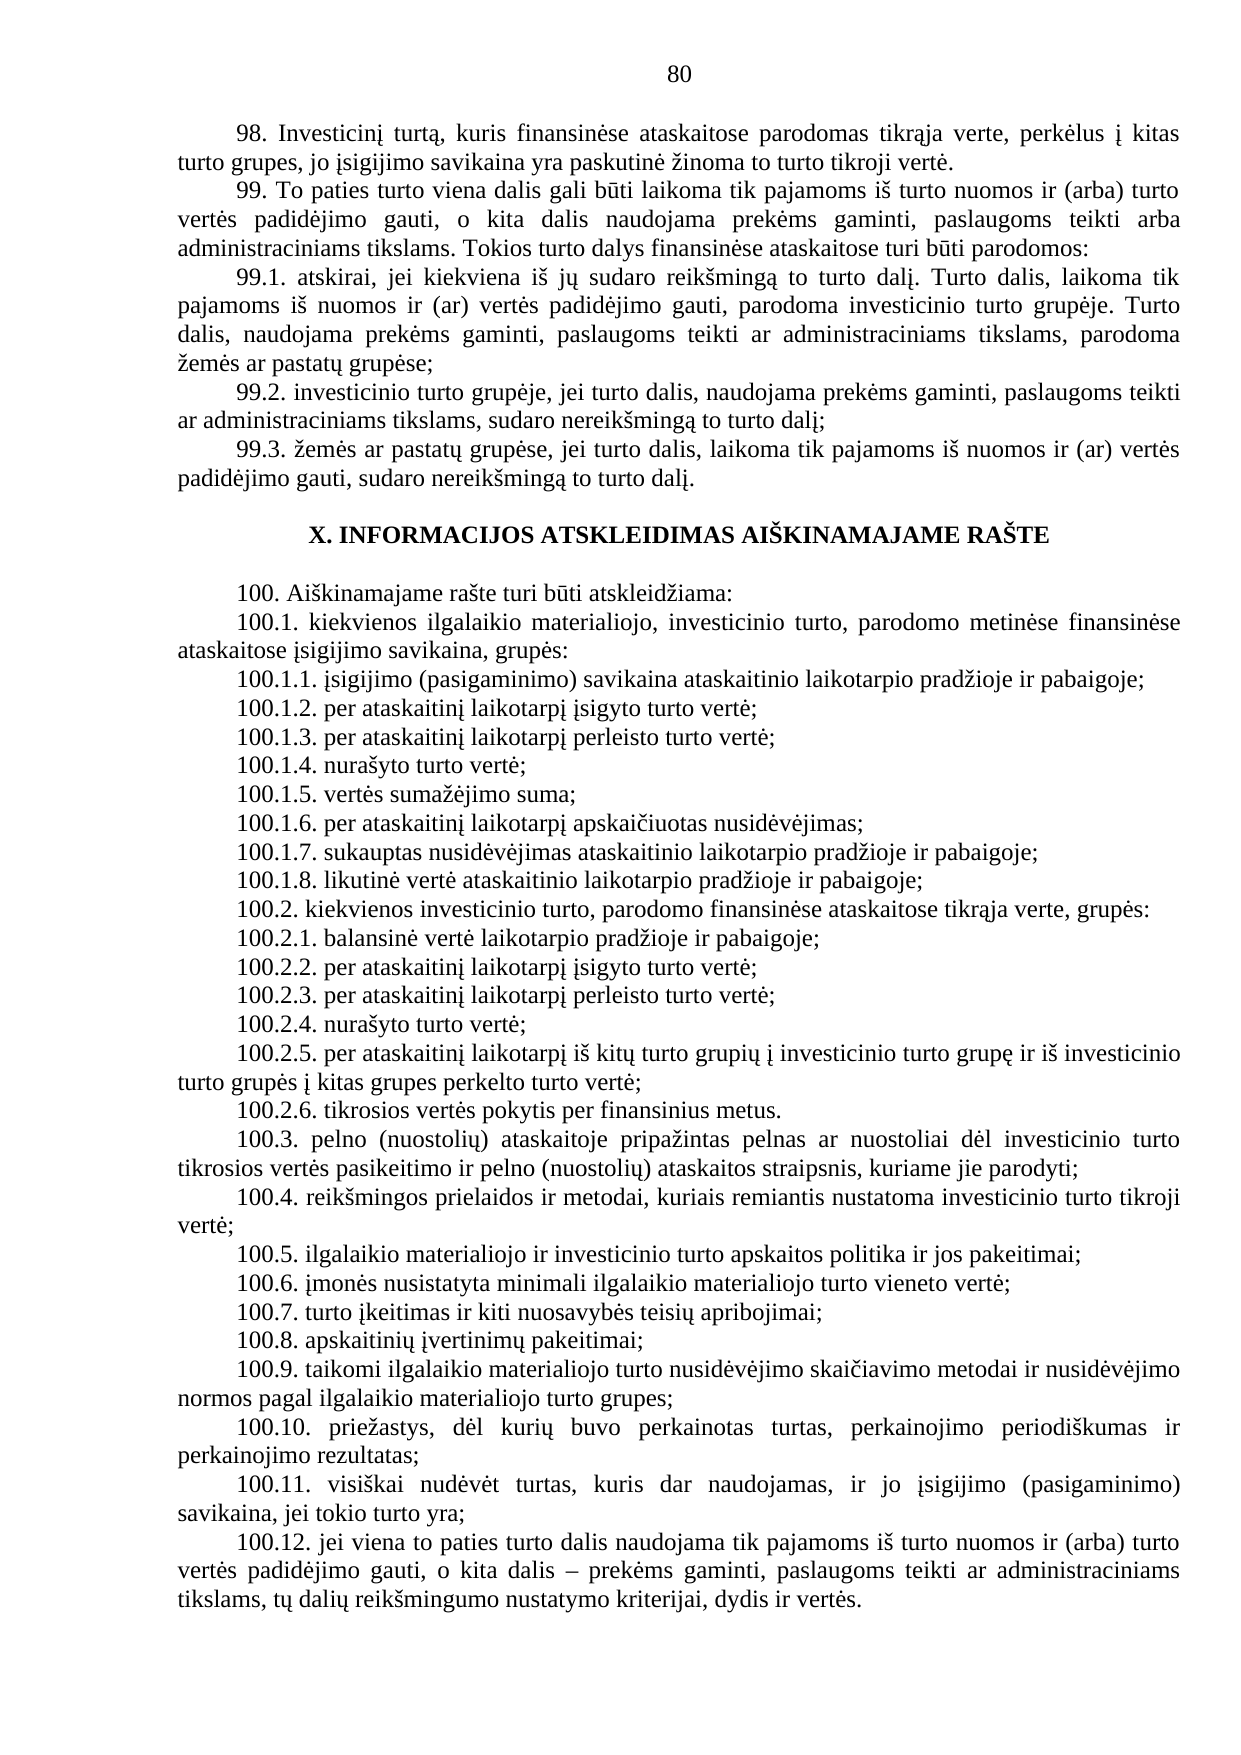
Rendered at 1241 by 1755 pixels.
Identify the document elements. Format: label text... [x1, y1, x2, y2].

text 100.2.1. balansinė vertė laikotarpio pradžioje ir pabaigoje; [177, 923, 1181, 952]
text 100.12. jei viena to paties turto dalis naudojama tik pajamoms iš turto nuomos ir (arba) turto vertės padidėjimo gauti, o kita dalis – prekėms gaminti, paslaugoms teikti ar administraciniams tikslams, tų dalių reikšmingumo nustatymo kriterijai, dydis ir vertės. [177, 1527, 1181, 1613]
text 100.1.2. per ataskaitinį laikotarpį įsigyto turto vertė; [177, 693, 1181, 722]
text 100.2. kiekvienos investicinio turto, parodomo finansinėse ataskaitose tikrąja verte, grupės: [177, 894, 1181, 923]
text 100.1. kiekvienos ilgalaikio materialiojo, investicinio turto, parodomo metinėse finansinėse ataskaitose įsigijimo savikaina, grupės: [177, 607, 1181, 664]
text 100.5. ilgalaikio materialiojo ir investicinio turto apskaitos politika ir jos pakeitimai; [177, 1239, 1181, 1268]
text 100.2.5. per ataskaitinį laikotarpį iš kitų turto grupių į investicinio turto grupę ir iš investicinio turto grupės į kitas grupes perkelto turto vertė; [177, 1038, 1181, 1096]
text 100.7. turto įkeitimas ir kiti nuosavybės teisių apribojimai; [177, 1297, 1181, 1326]
text 99. To paties turto viena dalis gali būti laikoma tik pajamoms iš turto nuomos ir (arba) turto vertės padidėjimo gauti, o kita dalis naudojama prekėms gaminti, paslaugoms teikti arba administraciniams tikslams. Tokios turto dalys finansinėse ataskaitose turi būti parodomos: [177, 176, 1181, 262]
text 100.4. reikšmingos prielaidos ir metodai, kuriais remiantis nustatoma investicinio turto tikroji vertė; [177, 1182, 1181, 1239]
text 99.2. investicinio turto grupėje, jei turto dalis, naudojama prekėms gaminti, paslaugoms teikti ar administraciniams tikslams, sudaro nereikšmingą to turto dalį; [177, 377, 1181, 434]
text 100.10. priežastys, dėl kurių buvo perkainotas turtas, perkainojimo periodiškumas ir perkainojimo rezultatas; [177, 1412, 1181, 1469]
text 100.9. taikomi ilgalaikio materialiojo turto nusidėvėjimo skaičiavimo metodai ir nusidėvėjimo normos pagal ilgalaikio materialiojo turto grupes; [177, 1354, 1181, 1412]
text 100.2.6. tikrosios vertės pokytis per finansinius metus. [177, 1096, 1181, 1124]
text 98. Investicinį turtą, kuris finansinėse ataskaitose parodomas tikrąja verte, perkėlus į kitas turto grupes, jo įsigijimo savikaina yra paskutinė žinoma to turto tikroji vertė. [177, 118, 1181, 176]
text 100.1.7. sukauptas nusidėvėjimas ataskaitinio laikotarpio pradžioje ir pabaigoje; [177, 837, 1181, 866]
text 99.3. žemės ar pastatų grupėse, jei turto dalis, laikoma tik pajamoms iš nuomos ir (ar) vertės padidėjimo gauti, sudaro nereikšmingą to turto dalį. [177, 434, 1181, 492]
text 100. Aiškinamajame rašte turi būti atskleidžiama: [177, 578, 1181, 607]
text 100.1.4. nurašyto turto vertė; [177, 751, 1181, 779]
text 100.3. pelno (nuostolių) ataskaitoje pripažintas pelnas ar nuostoliai dėl investicinio turto tikrosios vertės pasikeitimo ir pelno (nuostolių) ataskaitos straipsnis, kuriame jie parodyti; [177, 1124, 1181, 1182]
text X. INFORMACIJOS ATSKLEIDIMAS AIŠKINAMAJAME RAŠTE [177, 521, 1181, 549]
text 100.1.3. per ataskaitinį laikotarpį perleisto turto vertė; [177, 722, 1181, 751]
text 100.11. visiškai nudėvėt turtas, kuris dar naudojamas, ir jo įsigijimo (pasigaminimo) savikaina, jei tokio turto yra; [177, 1469, 1181, 1527]
text 100.1.1. įsigijimo (pasigaminimo) savikaina ataskaitinio laikotarpio pradžioje ir pabaigoje; [177, 664, 1181, 693]
text 100.2.2. per ataskaitinį laikotarpį įsigyto turto vertė; [177, 952, 1181, 981]
text 99.1. atskirai, jei kiekviena iš jų sudaro reikšmingą to turto dalį. Turto dalis, laikoma tik pajamoms iš nuomos ir (ar) vertės padidėjimo gauti, parodoma investicinio turto grupėje. Turto dalis, naudojama prekėms gaminti, paslaugoms teikti ar administraciniams tikslams, parodoma žemės ar pastatų grupėse; [177, 262, 1181, 377]
text 100.1.8. likutinė vertė ataskaitinio laikotarpio pradžioje ir pabaigoje; [177, 866, 1181, 894]
text 100.1.5. vertės sumažėjimo suma; [177, 779, 1181, 808]
text 100.1.6. per ataskaitinį laikotarpį apskaičiuotas nusidėvėjimas; [177, 808, 1181, 837]
text 100.6. įmonės nusistatyta minimali ilgalaikio materialiojo turto vieneto vertė; [177, 1268, 1181, 1297]
text 100.2.4. nurašyto turto vertė; [177, 1009, 1181, 1038]
text 100.8. apskaitinių įvertinimų pakeitimai; [177, 1326, 1181, 1354]
text 100.2.3. per ataskaitinį laikotarpį perleisto turto vertė; [177, 981, 1181, 1009]
